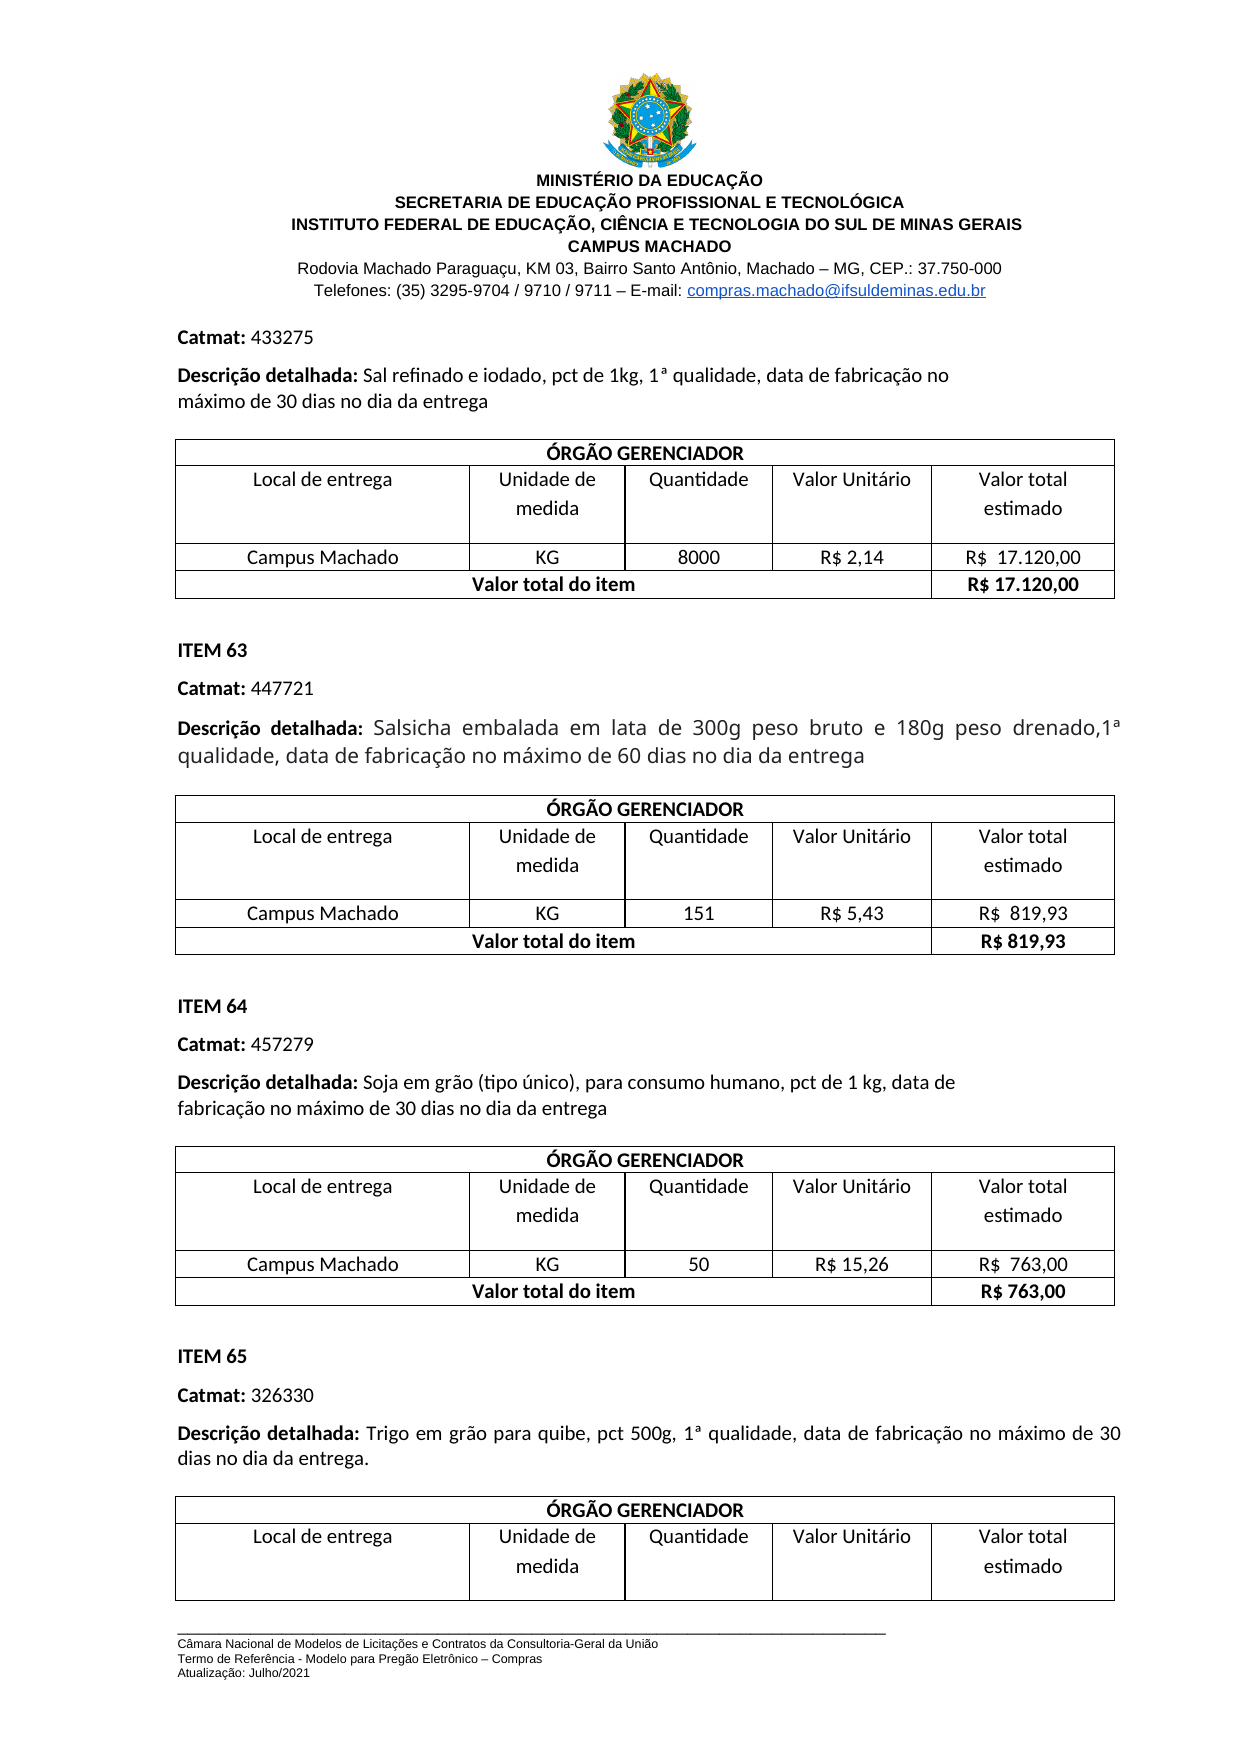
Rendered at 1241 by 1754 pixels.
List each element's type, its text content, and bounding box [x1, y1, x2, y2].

picture [669, 149, 680, 155]
table_cell Valor total estimado [932, 1173, 1114, 1250]
table_cell 8000 [626, 544, 772, 570]
table_cell Local de entrega [176, 466, 469, 543]
text Descrição detalhada: Soja em grão (tipo único), para consumo humano, pct de 1 kg, data de [177, 1069, 1122, 1095]
table_cell Quantidade [626, 823, 772, 899]
table_cell Quantidade [626, 1524, 772, 1600]
table_cell Valor total do item [176, 571, 931, 598]
text Catmat: 447721 [177, 675, 1122, 700]
table_cell Valor total estimado [932, 466, 1114, 543]
table_cell R$ 2,14 [773, 544, 931, 570]
text ITEM 64 [177, 993, 1122, 1019]
text Catmat: 433275 [177, 324, 1122, 350]
table_cell 151 [626, 900, 772, 927]
text Descrição detalhada: Salsicha embalada em lata de 300g peso bruto e 180g peso drenado,1ª qualidade, data de fabricação no máximo de 60 dias no dia da entrega [177, 713, 1122, 770]
picture [603, 73, 697, 168]
table_cell KG [470, 544, 624, 570]
table_cell Valor Unitário [773, 1524, 931, 1600]
table_cell Local de entrega [176, 1173, 469, 1250]
text máximo de 30 dias no dia da entrega [177, 388, 1122, 413]
table_cell R$ 5,43 [773, 900, 931, 927]
table_cell R$ 17.120,00 [932, 571, 1114, 598]
table_cell R$ 17.120,00 [932, 544, 1114, 570]
table_cell R$ 819,93 [932, 900, 1114, 927]
table_cell Quantidade [626, 466, 772, 543]
table_cell Unidade de medida [470, 466, 624, 543]
table_cell R$ 763,00 [932, 1278, 1114, 1304]
text fabricação no máximo de 30 dias no dia da entrega [177, 1095, 1122, 1120]
table_cell Valor total estimado [932, 823, 1114, 899]
table_cell R$ 763,00 [932, 1251, 1114, 1277]
table_cell Quantidade [626, 1173, 772, 1250]
table_cell Local de entrega [176, 1524, 469, 1600]
table_cell KG [470, 1251, 624, 1277]
table_cell Valor total do item [176, 1278, 931, 1304]
text Descrição detalhada: Trigo em grão para quibe, pct 500g, 1ª qualidade, data de fabricação no máximo de 30 dias no dia da entrega. [177, 1420, 1122, 1471]
text Catmat: 326330 [177, 1382, 1122, 1407]
text Catmat: 457279 [177, 1031, 1122, 1057]
text Descrição detalhada: Sal refinado e iodado, pct de 1kg, 1ª qualidade, data de fabricação no [177, 363, 1122, 388]
table_cell 50 [626, 1251, 772, 1277]
text ITEM 65 [177, 1344, 1122, 1369]
table_cell Campus Machado [176, 900, 469, 927]
picture [643, 163, 658, 168]
table_cell Unidade de medida [470, 1524, 624, 1600]
table_header ÓRGÃO GERENCIADOR [176, 796, 1114, 822]
table_header ÓRGÃO GERENCIADOR [176, 440, 1114, 465]
table_cell Valor total do item [176, 928, 931, 954]
table_cell Valor total estimado [932, 1524, 1114, 1600]
table_cell Campus Machado [176, 1251, 469, 1277]
table_cell Valor Unitário [773, 823, 931, 899]
table_cell Valor Unitário [773, 1173, 931, 1250]
table_header ÓRGÃO GERENCIADOR [176, 1497, 1114, 1523]
table_header ÓRGÃO GERENCIADOR [176, 1147, 1114, 1172]
table_cell Unidade de medida [470, 1173, 624, 1250]
table_cell Campus Machado [176, 544, 469, 570]
table_cell Local de entrega [176, 823, 469, 899]
table_cell KG [470, 900, 624, 927]
table_cell Unidade de medida [470, 823, 624, 899]
table_cell R$ 819,93 [932, 928, 1114, 954]
table_cell R$ 15,26 [773, 1251, 931, 1277]
table_cell Valor Unitário [773, 466, 931, 543]
text ITEM 63 [177, 637, 1122, 662]
